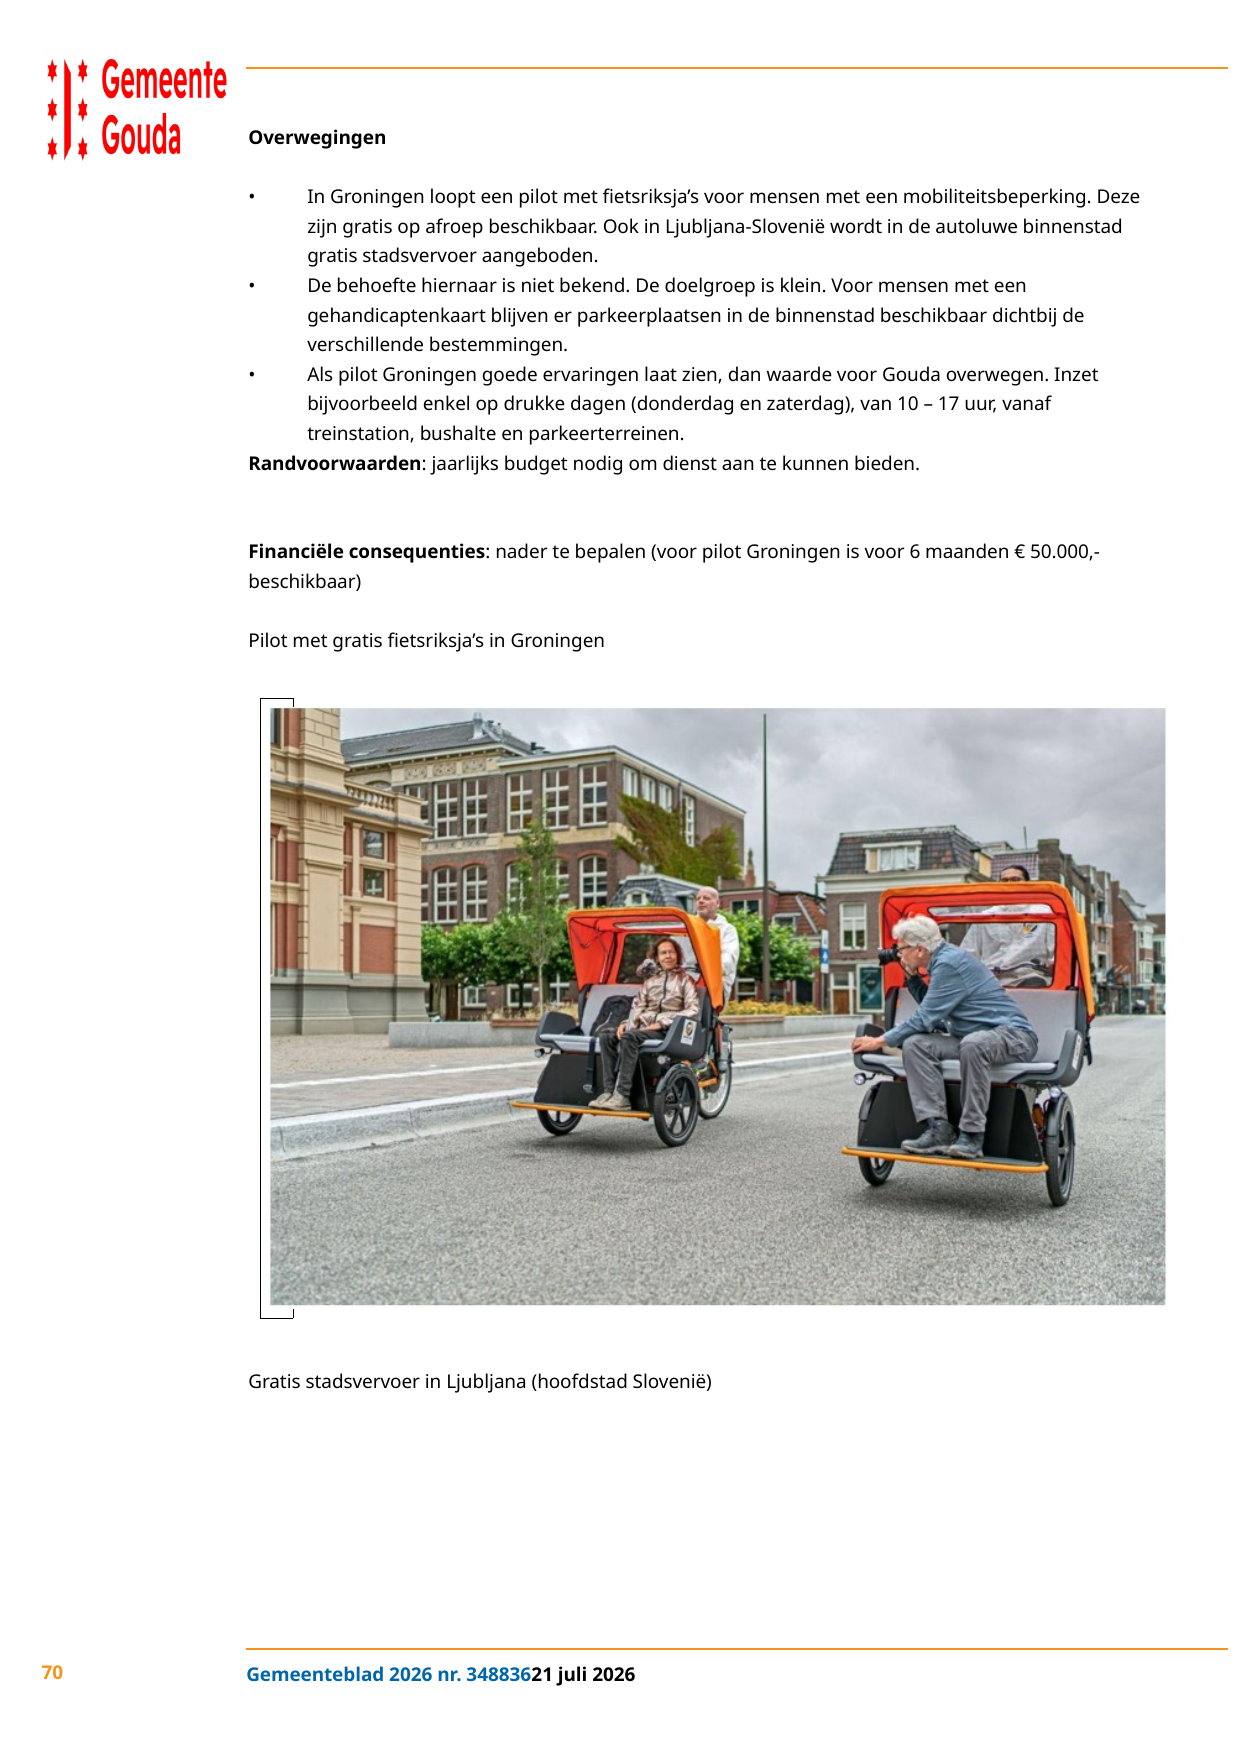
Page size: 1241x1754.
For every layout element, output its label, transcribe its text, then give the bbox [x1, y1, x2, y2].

list De behoefte hiernaar is niet bekend. De doelgroep is klein. Voor mensen met een gehandicaptenkaart blijven er parkeerplaatsen in de binnenstad beschikbaar dichtbij de verschillende bestemmingen. [248, 272, 1152, 357]
list In Groningen loopt een pilot met fietsriksja’s voor mensen met een mobiliteitsbeperking. Deze zijn gratis op afroep beschikbaar. Ook in Ljubljana-Slovenië wordt in de autoluwe binnenstad gratis stadsvervoer aangeboden. [248, 183, 1152, 268]
text Pilot met gratis fietsriksja’s in Groningen [248, 627, 1152, 653]
text Randvoorwaarden: jaarlijks budget nodig om dienst aan te kunnen bieden. [248, 450, 1152, 476]
text Gratis stadsvervoer in Ljubljana (hoofdstad Slovenië) [248, 1368, 1152, 1394]
picture [41, 47, 231, 172]
text Overwegingen [248, 124, 1152, 150]
text Financiële consequenties: nader te bepalen (voor pilot Groningen is voor 6 maanden € 50.000,- beschikbaar) [248, 538, 1152, 594]
picture [268, 707, 1173, 1309]
list Als pilot Groningen goede ervaringen laat zien, dan waarde voor Gouda overwegen. Inzet bijvoorbeeld enkel op drukke dagen (donderdag en zaterdag), van 10 – 17 uur, vanaf treinstation, bushalte en parkeerterreinen. [248, 361, 1152, 446]
